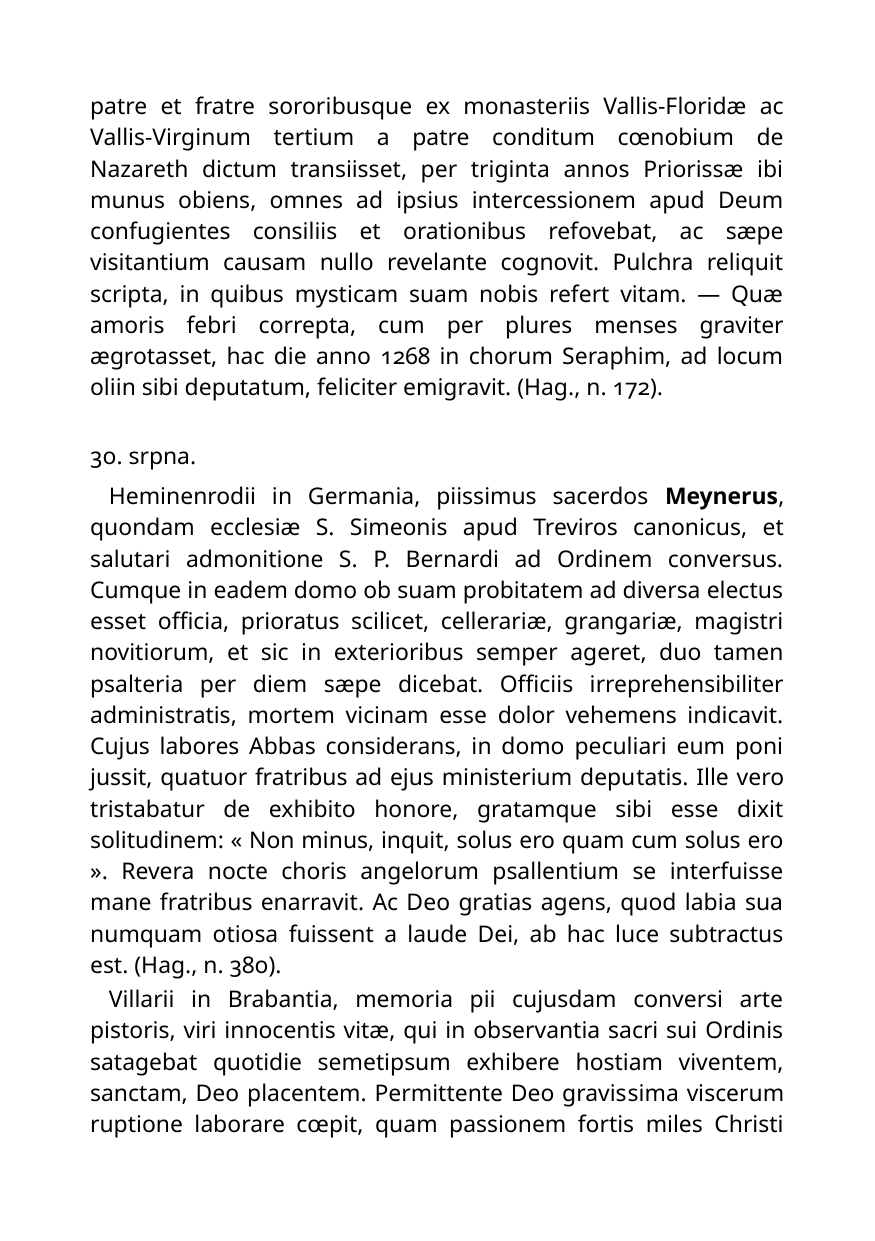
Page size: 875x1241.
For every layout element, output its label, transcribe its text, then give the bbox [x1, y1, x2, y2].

text Heminenrodii in Germania, piissimus sacerdos Meynerus, quondam ecclesiæ S. Simeonis apud Treviros canonicus, et salutari admonitione S. P. Bernardi ad Ordinem conversus. Cumque in eadem domo ob suam probitatem ad diversa electus esset officia, prioratus scilicet, cellerariæ, grangariæ, magistri novitiorum, et sic in exterioribus semper ageret, duo tamen psalteria per diem sæpe dicebat. Officiis irreprehensibiliter administratis, mortem vicinam esse dolor vehemens indicavit. Cujus labores Abbas considerans, in domo peculiari eum poni jussit, quatuor fratribus ad ejus ministerium depu­tatis. Ille vero tristabatur de exhibito honore, gratamque sibi esse dixit solitudinem: « Non minus, inquit, solus ero quam cum solus ero ». Revera nocte choris angelorum psallentium se interfuisse mane fratribus enarravit. Ac Deo gratias agens, quod labia sua numquam otiosa fuissent a laude Dei, ab hac luce subtractus est. (Hag., n. 38o). [90, 480, 784, 980]
text Villarii in Brabantia, memoria pii cujusdam conversi arte pistoris, viri innocentis vitæ, qui in observantia sacri sui Ordinis satagebat quotidie semetipsum exhibere hostiam viventem, sanctam, Deo placentem. Permittente Deo gravis­sima viscerum ruptione laborare cœpit, quam passionem fortis miles Christi [90, 983, 784, 1139]
text 3o. srpna. [90, 440, 784, 471]
text patre et fratre sorori­busque ex monasteriis Vallis-Floridæ ac Vallis-Virginum tertium a patre conditum cœnobium de Nazareth dictum transiisset, per triginta annos Priorissæ ibi munus obiens, omnes ad ipsius intercessionem apud Deum confugientes consiliis et orationibus refovebat, ac sæpe visitantium causam nullo revelante cognovit. Pulchra reliquit scripta, in quibus mysticam suam nobis refert vitam. — Quæ amoris febri correpta, cum per plures menses graviter ægrotasset, hac die anno 1268 in chorum Seraphim, ad locum oliin sibi deputa­tum, feliciter emigravit. (Hag., n. 172). [90, 90, 784, 402]
